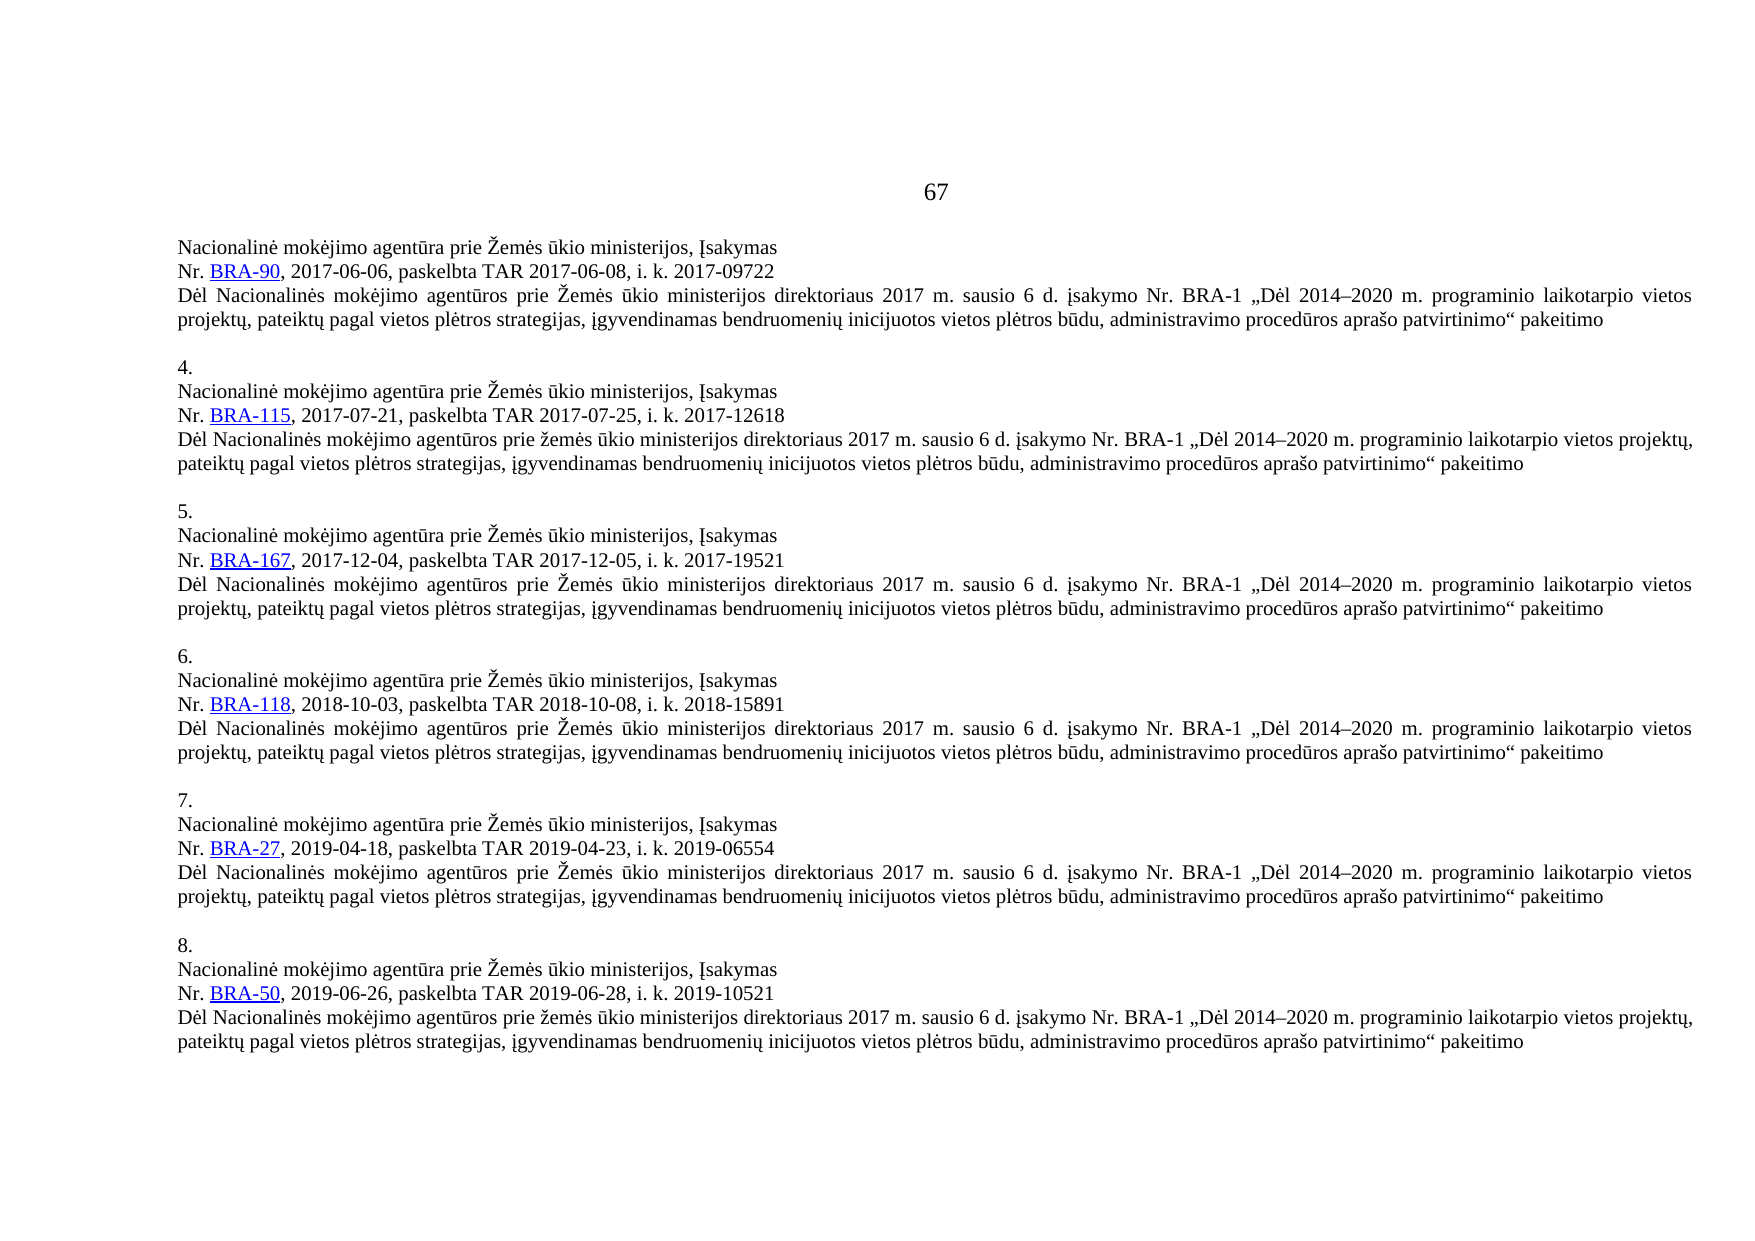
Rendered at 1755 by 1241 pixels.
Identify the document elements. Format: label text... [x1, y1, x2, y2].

text Nr. BRA-90, 2017-06-06, paskelbta TAR 2017-06-08, i. k. 2017-09722 [177, 259, 1695, 283]
text Dėl Nacionalinės mokėjimo agentūros prie Žemės ūkio ministerijos direktoriaus 2017 m. sausio 6 d. įsakymo Nr. BRA-1 „Dėl 2014–2020 m. programinio laikotarpio vietos projektų, pateiktų pagal vietos plėtros strategijas, įgyvendinamas bendruomenių inicijuotos vietos plėtros būdu, administravimo procedūros aprašo patvirtinimo“ pakeitimo [177, 572, 1695, 620]
text 4. [177, 355, 1695, 379]
text Dėl Nacionalinės mokėjimo agentūros prie Žemės ūkio ministerijos direktoriaus 2017 m. sausio 6 d. įsakymo Nr. BRA-1 „Dėl 2014–2020 m. programinio laikotarpio vietos projektų, pateiktų pagal vietos plėtros strategijas, įgyvendinamas bendruomenių inicijuotos vietos plėtros būdu, administravimo procedūros aprašo patvirtinimo“ pakeitimo [177, 283, 1695, 331]
text Dėl Nacionalinės mokėjimo agentūros prie Žemės ūkio ministerijos direktoriaus 2017 m. sausio 6 d. įsakymo Nr. BRA-1 „Dėl 2014–2020 m. programinio laikotarpio vietos projektų, pateiktų pagal vietos plėtros strategijas, įgyvendinamas bendruomenių inicijuotos vietos plėtros būdu, administravimo procedūros aprašo patvirtinimo“ pakeitimo [177, 716, 1695, 764]
text 7. [177, 788, 1695, 812]
text Nacionalinė mokėjimo agentūra prie Žemės ūkio ministerijos, Įsakymas [177, 812, 1695, 836]
text Nacionalinė mokėjimo agentūra prie Žemės ūkio ministerijos, Įsakymas [177, 957, 1695, 981]
text Nr. BRA-167, 2017-12-04, paskelbta TAR 2017-12-05, i. k. 2017-19521 [177, 547, 1695, 572]
text Dėl Nacionalinės mokėjimo agentūros prie žemės ūkio ministerijos direktoriaus 2017 m. sausio 6 d. įsakymo Nr. BRA-1 „Dėl 2014–2020 m. programinio laikotarpio vietos projektų, pateiktų pagal vietos plėtros strategijas, įgyvendinamas bendruomenių inicijuotos vietos plėtros būdu, administravimo procedūros aprašo patvirtinimo“ pakeitimo [177, 427, 1695, 475]
text Nr. BRA-118, 2018-10-03, paskelbta TAR 2018-10-08, i. k. 2018-15891 [177, 692, 1695, 716]
text 8. [177, 932, 1695, 957]
text Nacionalinė mokėjimo agentūra prie Žemės ūkio ministerijos, Įsakymas [177, 379, 1695, 403]
text Nr. BRA-27, 2019-04-18, paskelbta TAR 2019-04-23, i. k. 2019-06554 [177, 836, 1695, 860]
text Dėl Nacionalinės mokėjimo agentūros prie Žemės ūkio ministerijos direktoriaus 2017 m. sausio 6 d. įsakymo Nr. BRA-1 „Dėl 2014–2020 m. programinio laikotarpio vietos projektų, pateiktų pagal vietos plėtros strategijas, įgyvendinamas bendruomenių inicijuotos vietos plėtros būdu, administravimo procedūros aprašo patvirtinimo“ pakeitimo [177, 860, 1695, 908]
text 5. [177, 499, 1695, 523]
text Dėl Nacionalinės mokėjimo agentūros prie žemės ūkio ministerijos direktoriaus 2017 m. sausio 6 d. įsakymo Nr. BRA-1 „Dėl 2014–2020 m. programinio laikotarpio vietos projektų, pateiktų pagal vietos plėtros strategijas, įgyvendinamas bendruomenių inicijuotos vietos plėtros būdu, administravimo procedūros aprašo patvirtinimo“ pakeitimo [177, 1005, 1695, 1053]
text Nacionalinė mokėjimo agentūra prie Žemės ūkio ministerijos, Įsakymas [177, 668, 1695, 692]
text Nacionalinė mokėjimo agentūra prie Žemės ūkio ministerijos, Įsakymas [177, 523, 1695, 547]
text Nr. BRA-115, 2017-07-21, paskelbta TAR 2017-07-25, i. k. 2017-12618 [177, 403, 1695, 427]
text 6. [177, 644, 1695, 668]
text Nr. BRA-50, 2019-06-26, paskelbta TAR 2019-06-28, i. k. 2019-10521 [177, 981, 1695, 1005]
text Nacionalinė mokėjimo agentūra prie Žemės ūkio ministerijos, Įsakymas [177, 235, 1695, 259]
